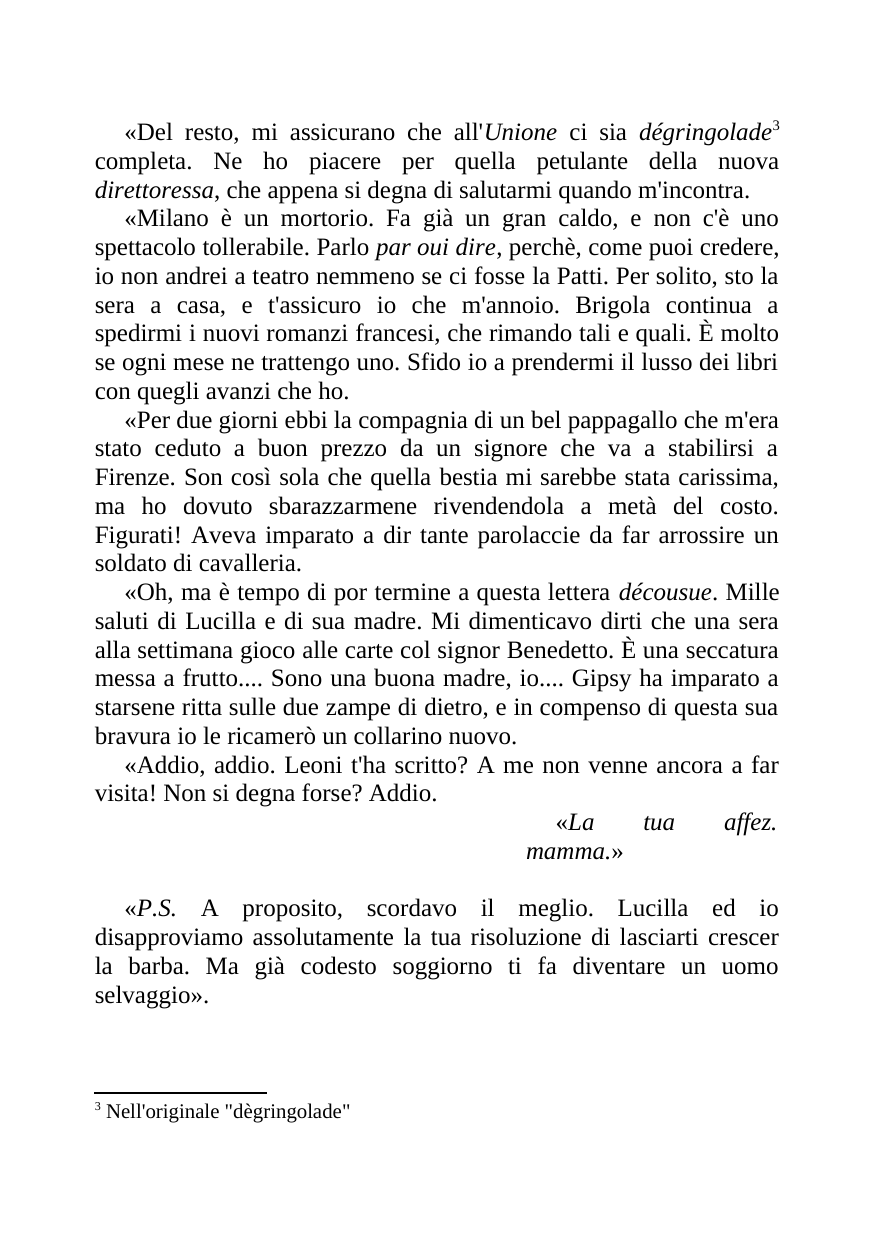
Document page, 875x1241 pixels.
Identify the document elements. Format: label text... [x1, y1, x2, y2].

text «Addio, addio. Leoni t'ha scritto? A me non venne ancora a far visita! Non si degna forse? Addio. [94, 750, 779, 807]
text «P.S. A proposito, scordavo il meglio. Lucilla ed io disapproviamo assolutamente la tua risoluzione di lasciarti crescer la barba. Ma già codesto soggiorno ti fa diventare un uomo selvaggio». [94, 893, 779, 1008]
text «Milano è un mortorio. Fa già un gran caldo, e non c'è uno spettacolo tollerabile. Parlo par oui dire, perchè, come puoi credere, io non andrei a teatro nemmeno se ci fosse la Patti. Per solito, sto la sera a casa, e t'assicuro io che m'annoio. Brigola continua a spedirmi i nuovi romanzi francesi, che rimando tali e quali. È molto se ogni mese ne trattengo uno. Sfido io a prendermi il lusso dei libri con quegli avanzi che ho. [94, 203, 779, 405]
text «La tua affez. mamma.» [526, 807, 779, 865]
text Nell'originale "dègringolade" [94, 1099, 779, 1123]
text «Del resto, mi assicurano che all'Unione ci sia dégringolade completa. Ne ho piacere per quella petulante della nuova direttoressa, che appena si degna di salutarmi quando m'incontra. [94, 117, 779, 203]
text «Per due giorni ebbi la compagnia di un bel pappagallo che m'era stato ceduto a buon prezzo da un signore che va a stabilirsi a Firenze. Son così sola che quella bestia mi sarebbe stata carissima, ma ho dovuto sbarazzarmene rivendendola a metà del costo. Figurati! Aveva imparato a dir tante parolaccie da far arrossire un soldato di cavalleria. [94, 405, 779, 577]
text «Oh, ma è tempo di por termine a questa lettera décousue. Mille saluti di Lucilla e di sua madre. Mi dimenticavo dirti che una sera alla settimana gioco alle carte col signor Benedetto. È una seccatura messa a frutto.... Sono una buona madre, io.... Gipsy ha imparato a starsene ritta sulle due zampe di dietro, e in compenso di questa sua bravura io le ricamerò un collarino nuovo. [94, 577, 779, 750]
